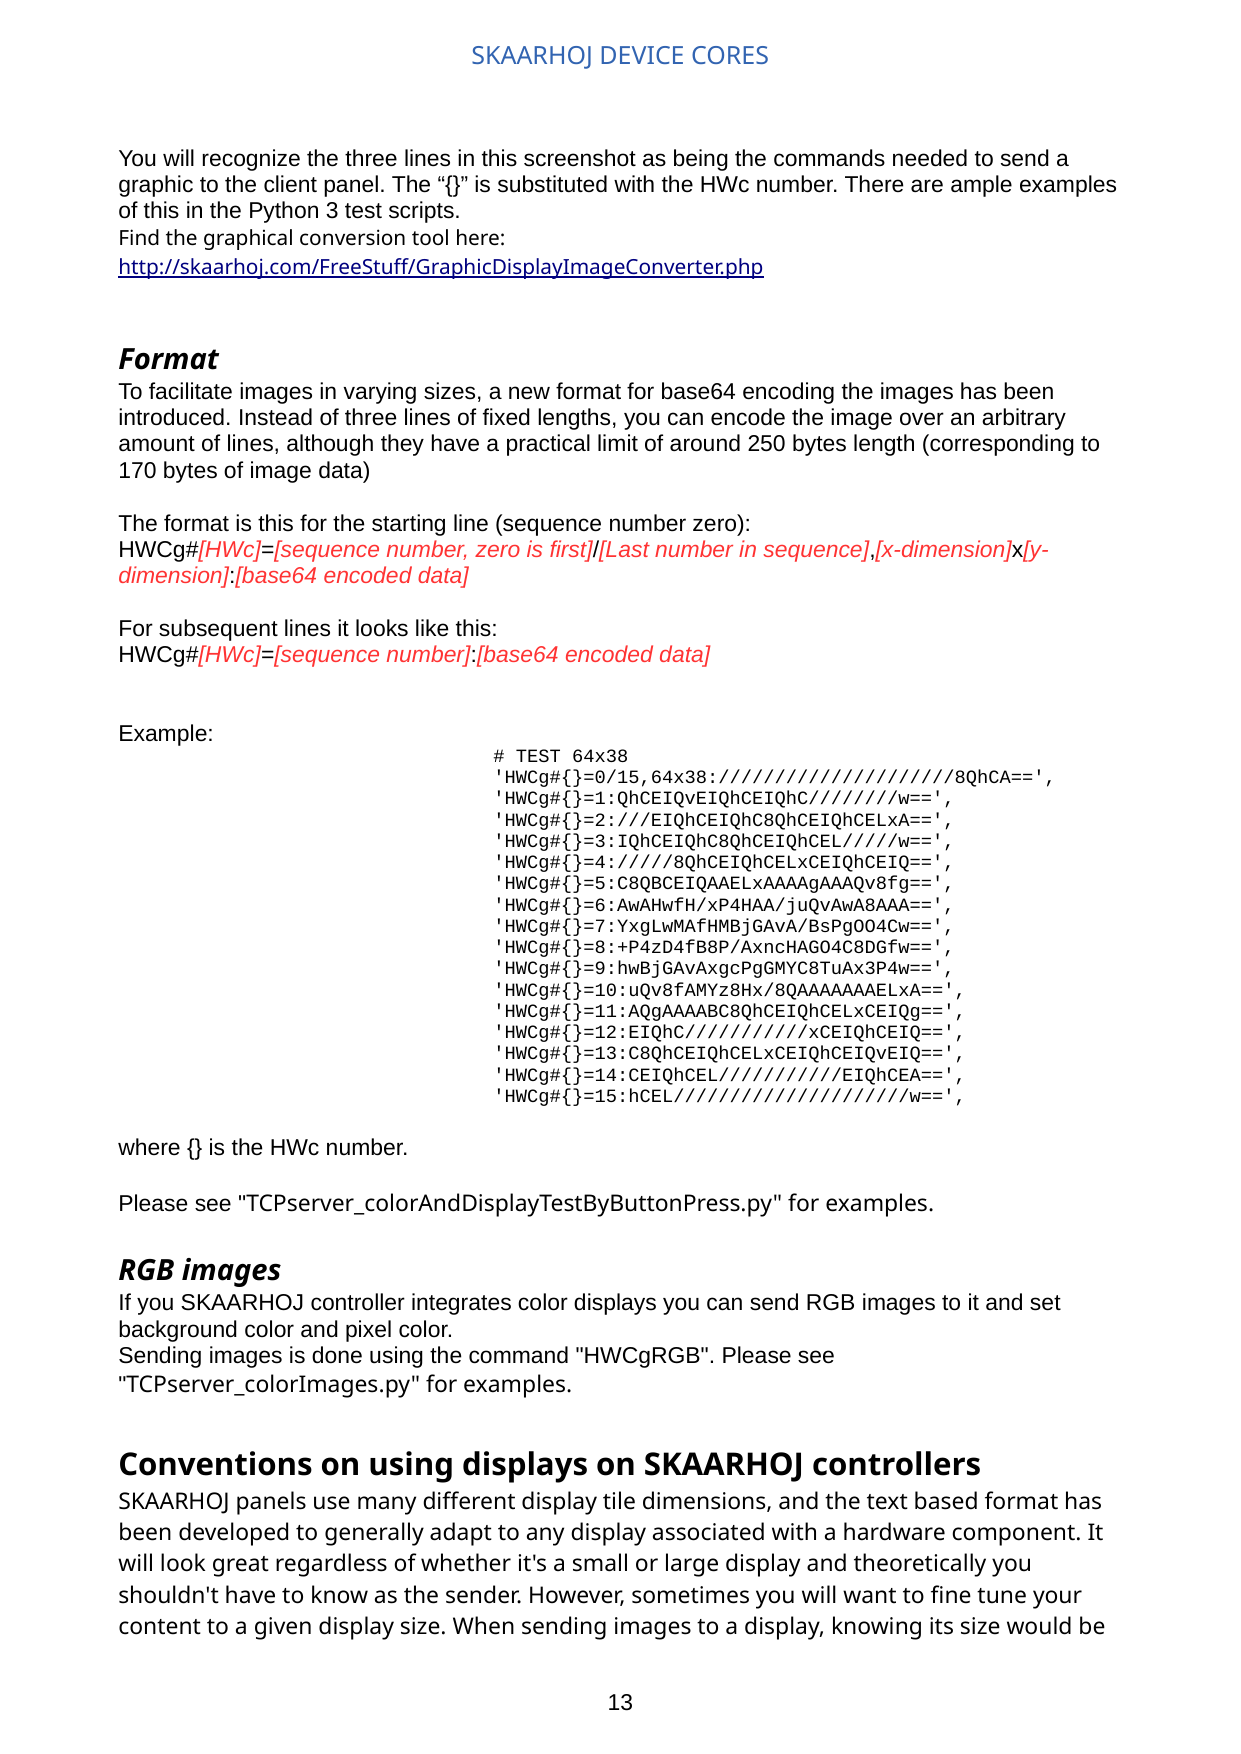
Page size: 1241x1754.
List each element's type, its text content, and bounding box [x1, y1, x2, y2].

text You will recognize the three lines in this screenshot as being the commands needed to send a graphic to the client panel. The “{}” is substituted with the HWc number. There are ample examples of this in the Python 3 test scripts. [118, 144, 1122, 223]
text 'HWCg#{}=14:CEIQhCEL///////////EIQhCEA==', [118, 1065, 1122, 1087]
text 'HWCg#{}=5:C8QBCEIQAAELxAAAAgAAAQv8fg==', [118, 874, 1122, 895]
subtitle RGB images [118, 1249, 1122, 1289]
text 'HWCg#{}=12:EIQhC///////////xCEIQhCEIQ==', [118, 1023, 1122, 1044]
text 'HWCg#{}=1:QhCEIQvEIQhCEIQhC////////w==', [118, 789, 1122, 810]
text 'HWCg#{}=4://///8QhCEIQhCELxCEIQhCEIQ==', [118, 853, 1122, 874]
text 'HWCg#{}=7:YxgLwMAfHMBjGAvA/BsPgOO4Cw==', [118, 917, 1122, 938]
subtitle Format [118, 338, 1122, 378]
text 'HWCg#{}=0/15,64x38://///////////////////8QhCA==', [118, 768, 1122, 789]
text 'HWCg#{}=9:hwBjGAvAxgcPgGMYC8TuAx3P4w==', [118, 959, 1122, 980]
text 'HWCg#{}=6:AwAHwfH/xP4HAA/juQvAwA8AAA==', [118, 895, 1122, 917]
text If you SKAARHOJ controller integrates color displays you can send RGB images to it and set background color and pixel color. [118, 1289, 1122, 1342]
text 'HWCg#{}=11:AQgAAAABC8QhCEIQhCELxCEIQg==', [118, 1002, 1122, 1023]
text The format is this for the starting line (sequence number zero): [118, 509, 1122, 536]
text 'HWCg#{}=2:///EIQhCEIQhC8QhCEIQhCELxA==', [118, 810, 1122, 832]
text # TEST 64x38 [118, 747, 1122, 768]
text Please see "TCPserver_colorAndDisplayTestByButtonPress.py" for examples. [118, 1187, 1122, 1218]
text 'HWCg#{}=8:+P4zD4fB8P/AxncHAGO4C8DGfw==', [118, 938, 1122, 959]
text SKAARHOJ panels use many different display tile dimensions, and the text based format has been developed to generally adapt to any display associated with a hardware component. It will look great regardless of whether it's a small or large display and theoretically you shouldn't have to know as the sender. However, sometimes you will want to fine tune your content to a given display size. When sending images to a display, knowing its size would be [118, 1485, 1122, 1641]
text To facilitate images in varying sizes, a new format for base64 encoding the images has been introduced. Instead of three lines of fixed lengths, you can encode the image over an arbitrary amount of lines, although they have a practical limit of around 250 bytes length (corresponding to 170 bytes of image data) [118, 378, 1122, 483]
text Find the graphical conversion tool here: http://skaarhoj.com/FreeStuff/GraphicDisplayImageConverter.php [118, 223, 1122, 280]
text 'HWCg#{}=3:IQhCEIQhC8QhCEIQhCEL/////w==', [118, 832, 1122, 853]
text For subsequent lines it looks like this: [118, 615, 1122, 641]
text Sending images is done using the command "HWCgRGB". Please see "TCPserver_colorImages.py" for examples. [118, 1342, 1122, 1399]
text 'HWCg#{}=10:uQv8fAMYz8Hx/8QAAAAAAAELxA==', [118, 980, 1122, 1002]
text 'HWCg#{}=15:hCEL/////////////////////w==', [118, 1087, 1122, 1108]
text Example: [118, 720, 1122, 747]
text HWCg#[HWc]=[sequence number]:[base64 encoded data] [118, 641, 1122, 668]
subtitle Conventions on using displays on SKAARHOJ controllers [118, 1442, 1122, 1485]
text where {} is the HWc number. [118, 1134, 1122, 1161]
text HWCg#[HWc]=[sequence number, zero is first]/[Last number in sequence],[x-dimension]x[y-dimension]:[base64 encoded data] [118, 536, 1122, 588]
text 'HWCg#{}=13:C8QhCEIQhCELxCEIQhCEIQvEIQ==', [118, 1044, 1122, 1065]
